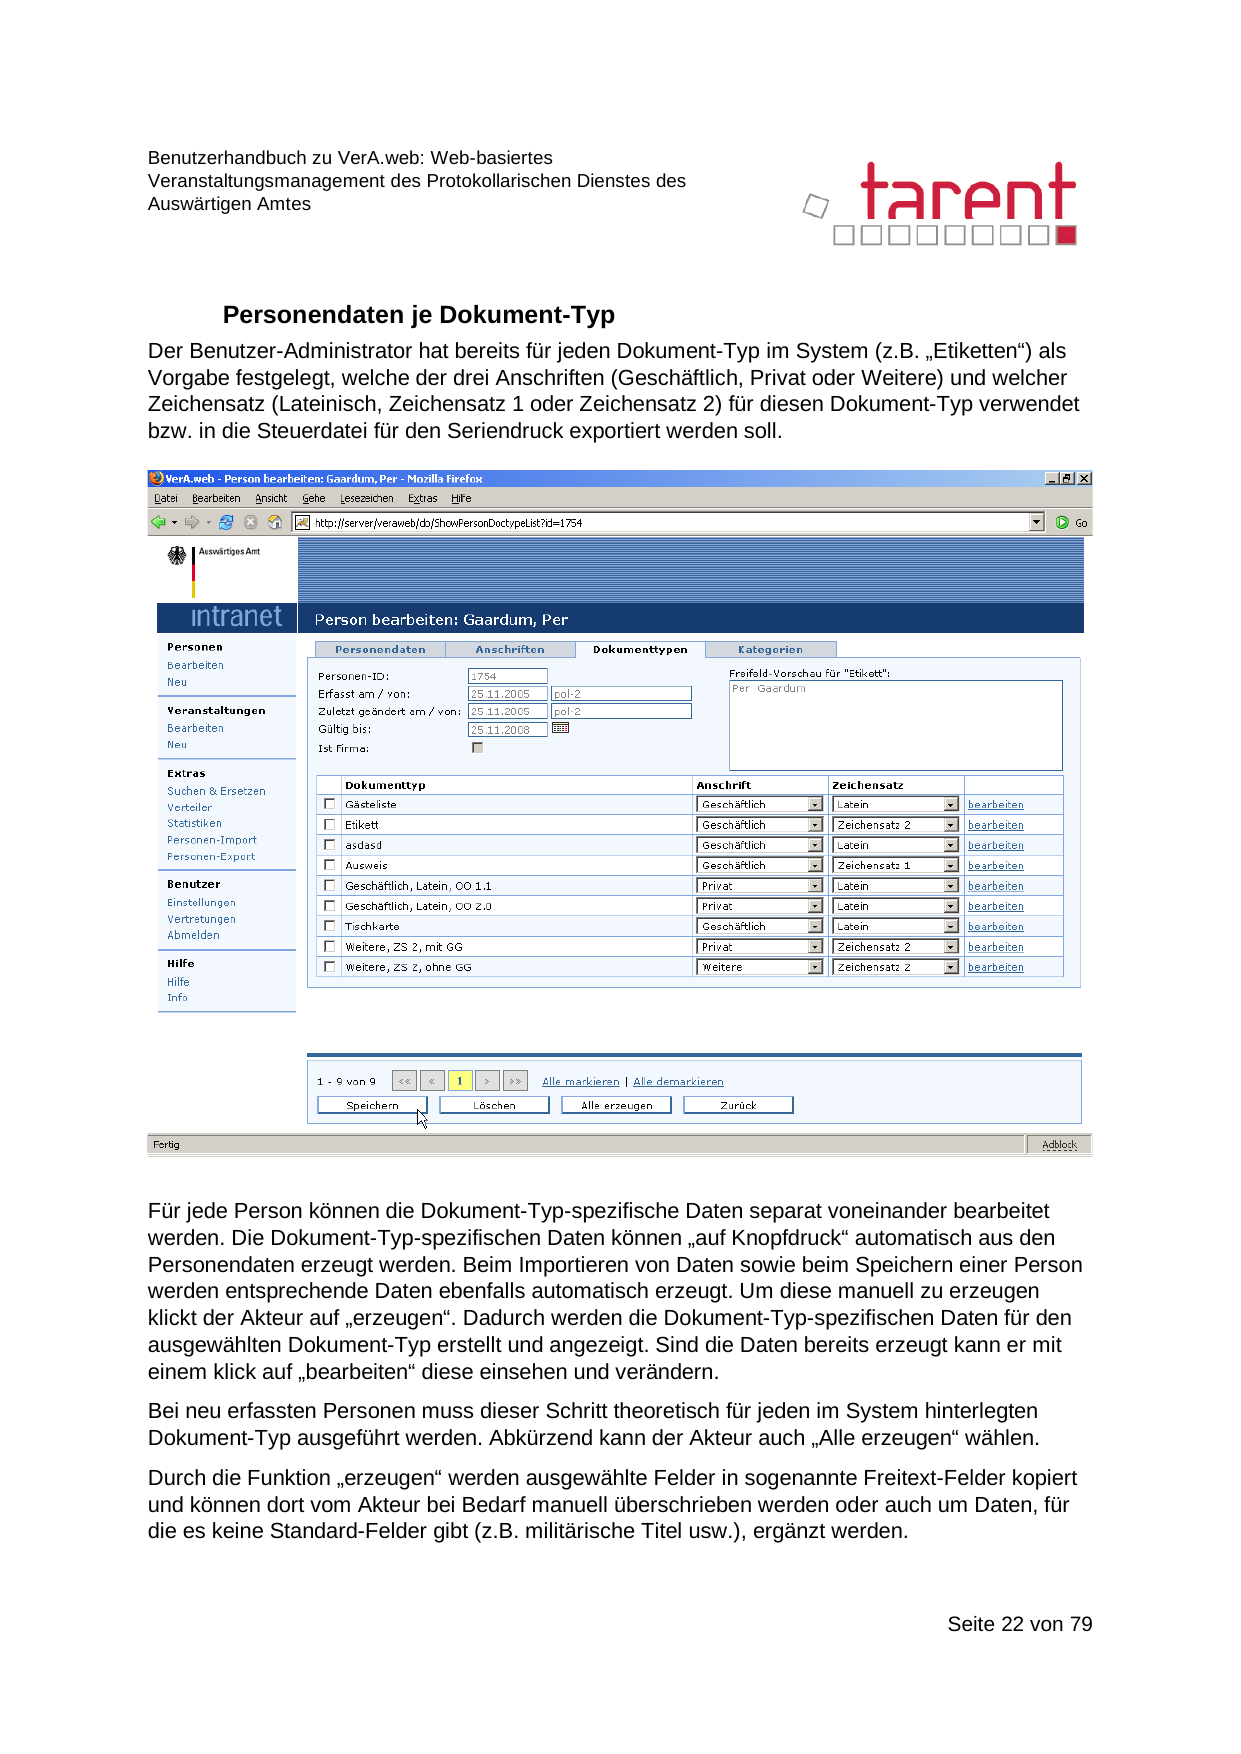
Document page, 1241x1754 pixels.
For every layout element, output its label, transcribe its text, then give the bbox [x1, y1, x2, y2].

subtitle Personendaten je Dokument-Typ [148, 301, 1092, 329]
text Durch die Funktion „erzeugen“ werden ausgewählte Felder in sogenannte Freitext-Felder kopiert und können dort vom Akteur bei Bedarf manuell überschrieben werden oder auch um Daten, für die es keine Standard-Felder gibt (z.B. militärische Titel usw.), ergänzt werden. [148, 1465, 1092, 1543]
picture [147, 470, 1093, 1157]
text Der Benutzer-Administrator hat bereits für jeden Dokument-Typ im System (z.B. „Etiketten“) als Vorgabe festgelegt, welche der drei Anschriften (Geschäftlich, Privat oder Weitere) und welcher Zeichensatz (Lateinisch, Zeichensatz 1 oder Zeichensatz 2) für diesen Dokument-Typ verwendet bzw. in die Steuerdatei für den Seriendruck exportiert werden soll. [148, 338, 1092, 470]
text Bei neu erfassten Personen muss dieser Schritt theoretisch für jeden im System hinterlegten Dokument-Typ ausgeführt werden. Abkürzend kann der Akteur auch „Alle erzeugen“ wählen. [148, 1399, 1092, 1450]
picture [790, 151, 1091, 255]
text Für jede Person können die Dokument-Typ-spezifische Daten separat voneinander bearbeitet werden. Die Dokument-Typ-spezifischen Daten können „auf Knopfdruck“ automatisch aus den Personendaten erzeugt werden. Beim Importieren von Daten sowie beim Speichern einer Person werden entsprechende Daten ebenfalls automatisch erzeugt. Um diese manuell zu erzeugen klickt der Akteur auf „erzeugen“. Dadurch werden die Dokument-Typ-spezifischen Daten für den ausgewählten Dokument-Typ erstellt und angezeigt. Sind die Daten bereits erzeugt kann er mit einem klick auf „bearbeiten“ diese einsehen und verändern. [148, 1198, 1092, 1384]
